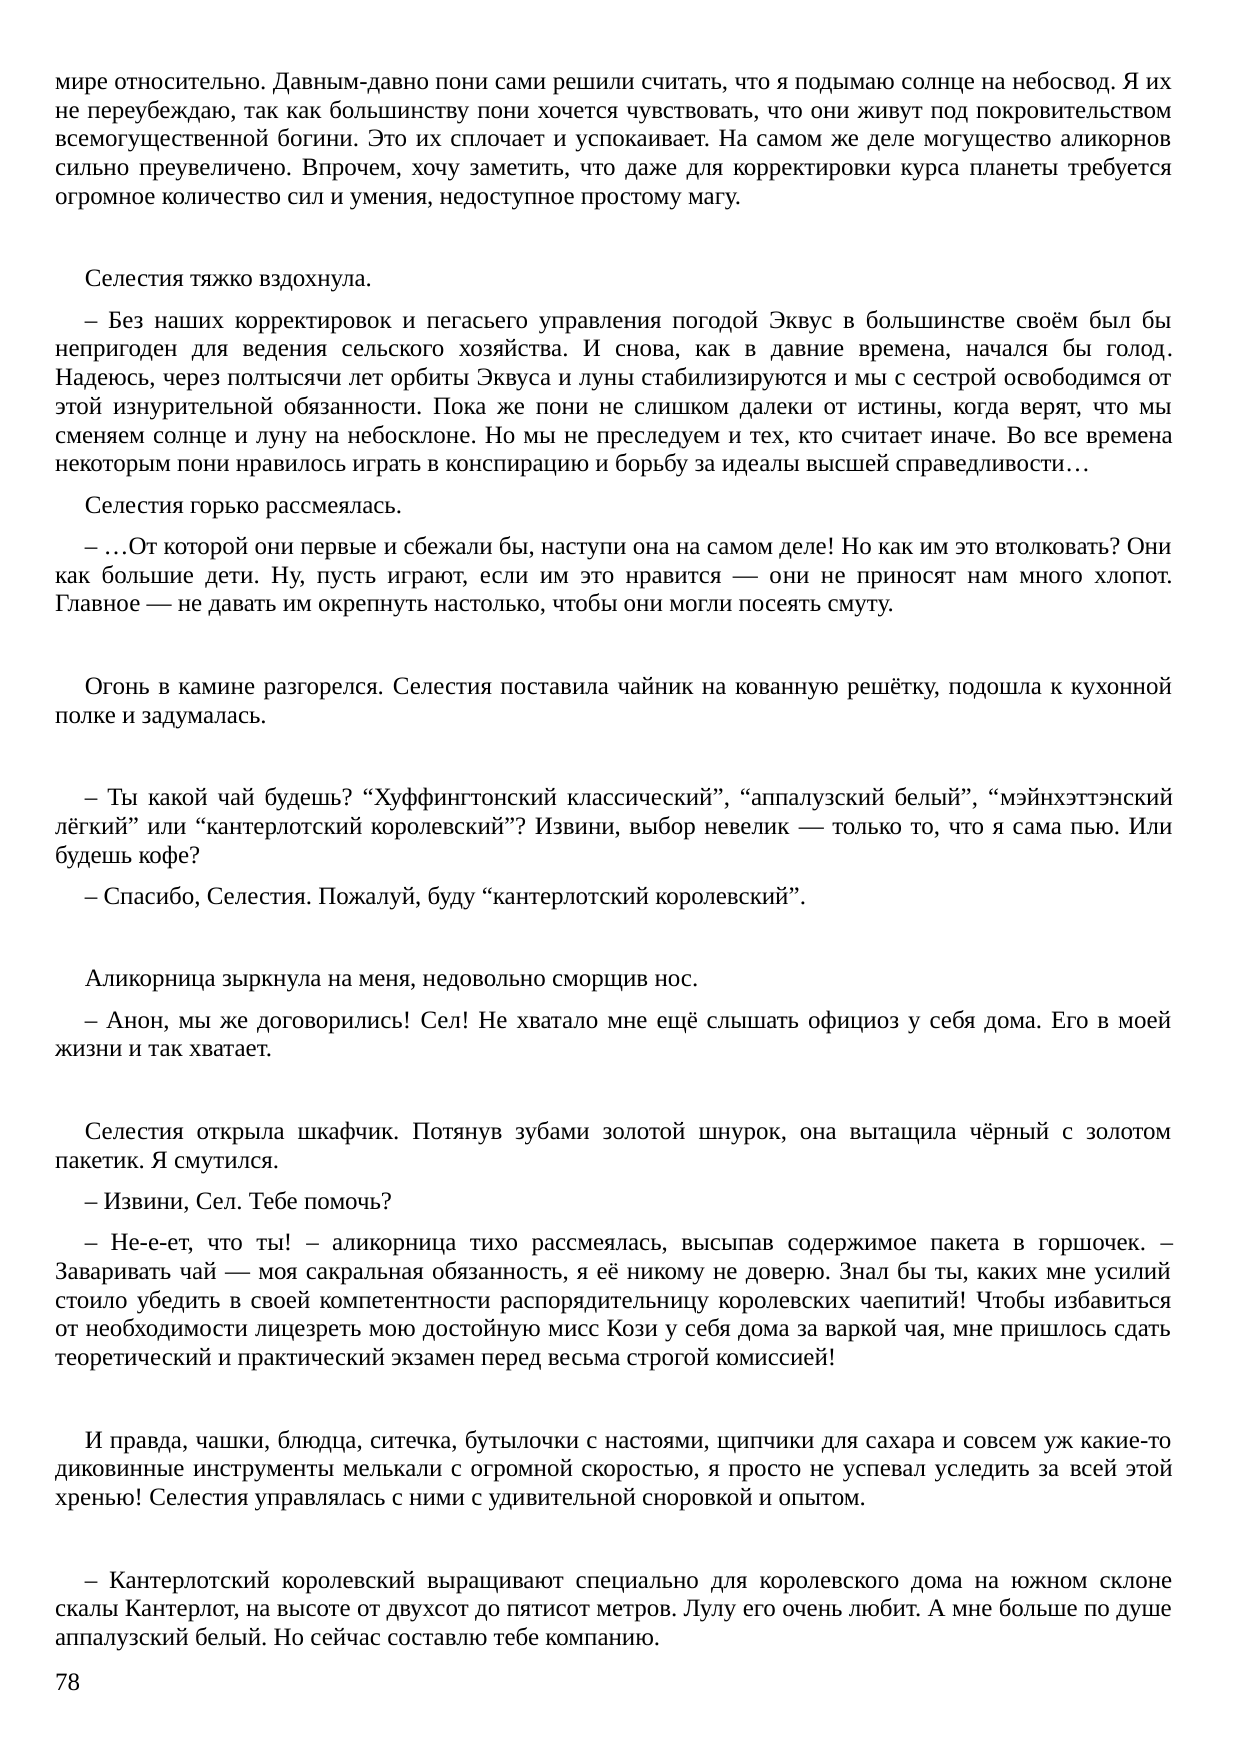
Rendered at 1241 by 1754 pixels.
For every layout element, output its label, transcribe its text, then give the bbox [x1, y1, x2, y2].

text И правда, чашки, блюдца, ситечка, бутылочки с настоями, щипчики для сахара и совсем уж какие-то диковинные инструменты мелькали с огромной скоростью, я просто не успевал уследить за всей этой хренью! Селестия управлялась с ними с удивительной сноровкой и опытом. [55, 1425, 1173, 1511]
text Селестия горько рассмеялась. [55, 490, 1173, 518]
text – Без наших корректировок и пегасьего управления погодой Эквус в большинстве своём был бы непригоден для ведения сельского хозяйства. И снова, как в давние времена, начался бы голод. Надеюсь, через полтысячи лет орбиты Эквуса и луны стабилизируются и мы с сестрой освободимся от этой изнурительной обязанности. Пока же пони не слишком далеки от истины, когда верят, что мы сменяем солнце и луну на небосклоне. Но мы не преследуем и тех, кто считает иначе. Во все времена некоторым пони нравилось играть в конспирацию и борьбу за идеалы высшей справедливости… [55, 305, 1173, 477]
text – Кантерлотский королевский выращивают специально для королевского дома на южном склоне скалы Кантерлот, на высоте от двухсот до пятисот метров. Лулу его очень любит. А мне больше по душе аппалузский белый. Но сейчас составлю тебе компанию. [55, 1565, 1173, 1651]
text Огонь в камине разгорелся. Селестия поставила чайник на кованную решётку, подошла к кухонной полке и задумалась. [55, 671, 1173, 728]
text мире относительно. Давным-давно пони сами решили считать, что я подымаю солнце на небосвод. Я их не переубеждаю, так как большинству пони хочется чувствовать, что они живут под покровительством всемогущественной богини. Это их сплочает и успокаивает. На самом же деле могущество аликорнов сильно преувеличено. Впрочем, хочу заметить, что даже для корректировки курса планеты требуется огромное количество сил и умения, недоступное простому магу. [55, 66, 1173, 210]
text – Не-е-ет, что ты! – аликорница тихо рассмеялась, высыпав содержимое пакета в горшочек. – Заваривать чай — моя сакральная обязанность, я её никому не доверю. Знал бы ты, каких мне усилий стоило убедить в своей компетентности распорядительницу королевских чаепитий! Чтобы избавиться от необходимости лицезреть мою достойную мисс Кози у себя дома за варкой чая, мне пришлось сдать теоретический и практический экзамен перед весьма строгой комиссией! [55, 1227, 1173, 1371]
text – Анон, мы же договорились! Сел! Не хватало мне ещё слышать официоз у себя дома. Его в моей жизни и так хватает. [55, 1005, 1173, 1062]
text – Ты какой чай будешь? “Хуффингтонский классический”, “аппалузский белый”, “мэйнхэттэнский лёгкий” или “кантерлотский королевский”? Извини, выбор невелик — только то, что я сама пью. Или будешь кофе? [55, 782, 1173, 868]
text – …От которой они первые и сбежали бы, наступи она на самом деле! Но как им это втолковать? Они как большие дети. Ну, пусть играют, если им это нравится — они не приносят нам много хлопот. Главное — не давать им окрепнуть настолько, чтобы они могли посеять смуту. [55, 531, 1173, 617]
text Аликорница зыркнула на меня, недовольно сморщив нос. [55, 963, 1173, 992]
text Селестия тяжко вздохнула. [55, 263, 1173, 292]
text – Извини, Сел. Тебе помочь? [55, 1186, 1173, 1215]
text Селестия открыла шкафчик. Потянув зубами золотой шнурок, она вытащила чёрный с золотом пакетик. Я смутился. [55, 1116, 1173, 1173]
text – Спасибо, Селестия. Пожалуй, буду “кантерлотский королевский”. [55, 881, 1173, 910]
